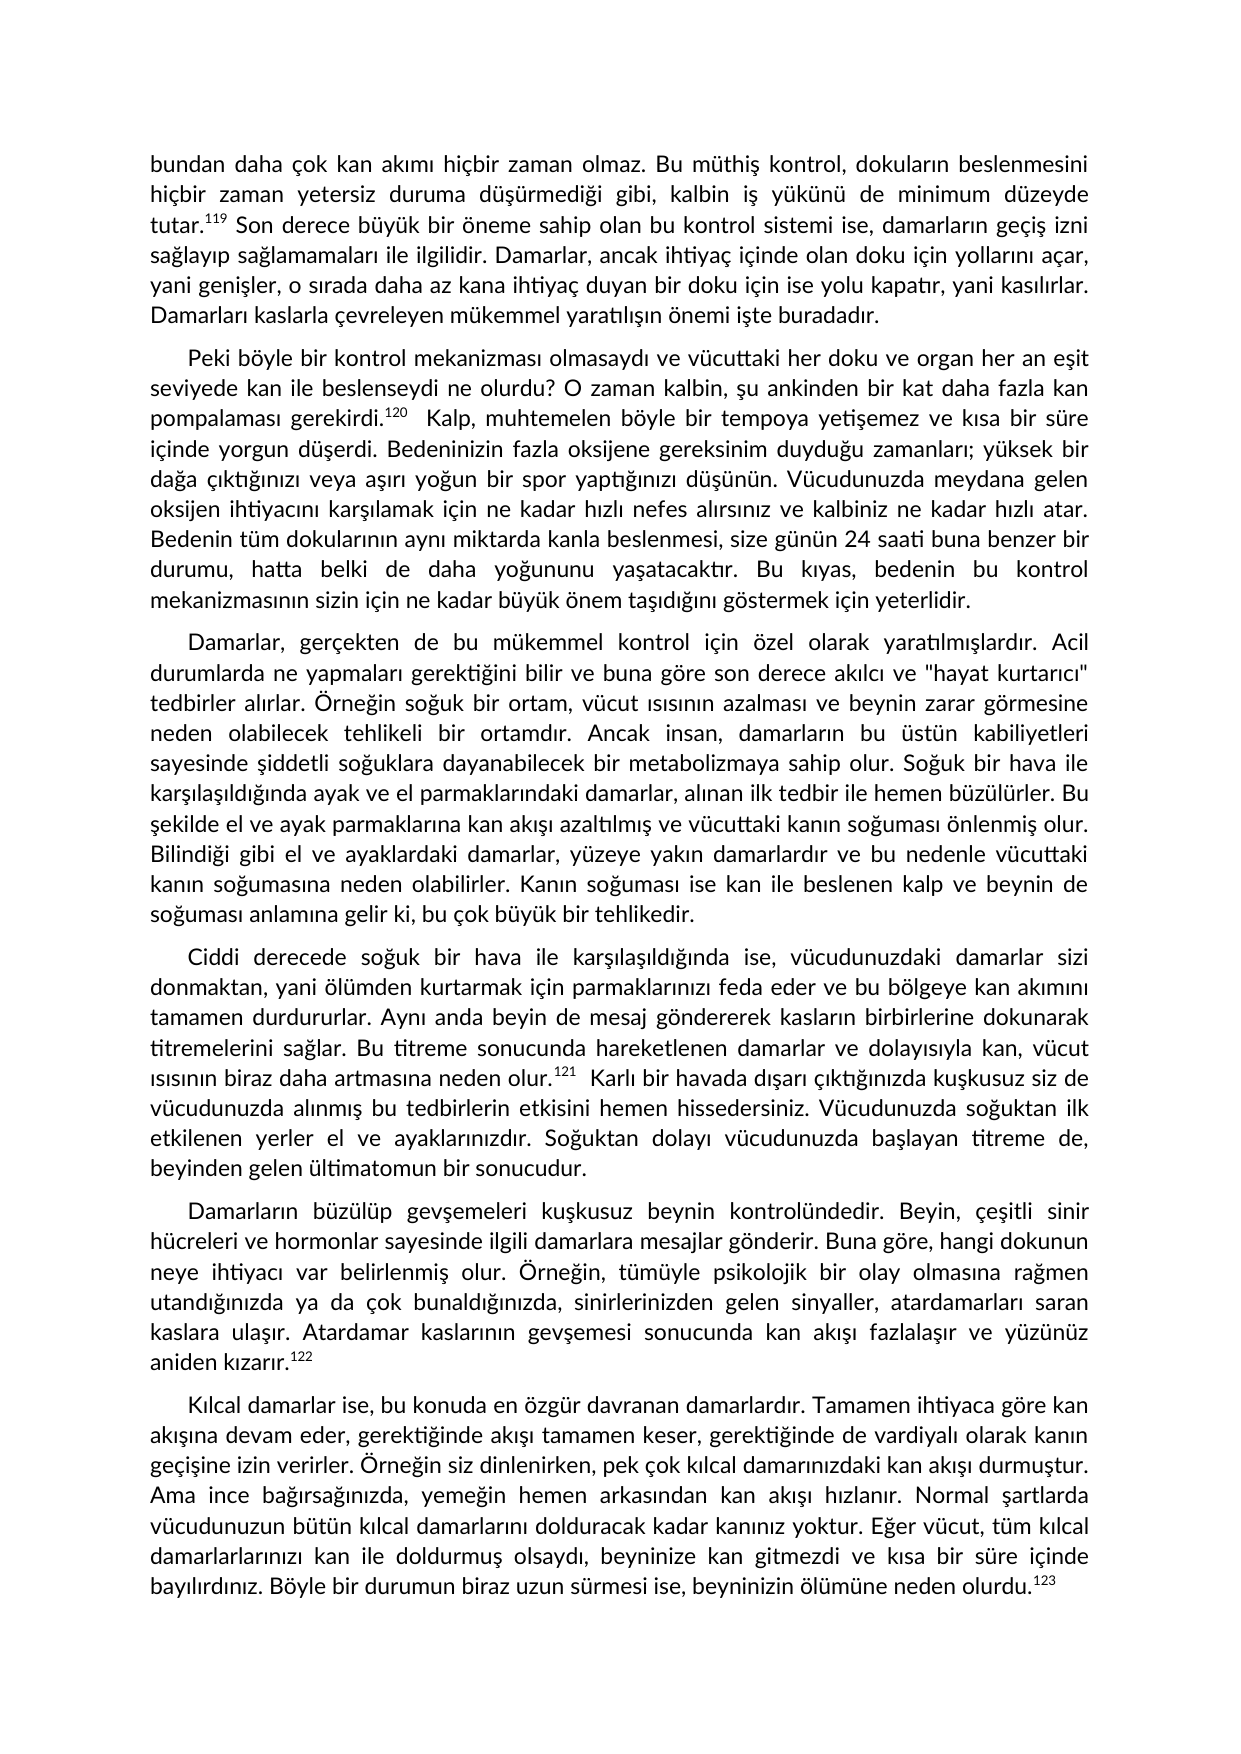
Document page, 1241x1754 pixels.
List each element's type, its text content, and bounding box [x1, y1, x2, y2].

text Damarların büzülüp gevşemeleri kuşkusuz beynin kontrolündedir. Beyin, çeşitli sinir hücreleri ve hormonlar sayesinde ilgili damarlara mesajlar gönderir. Buna göre, hangi dokunun neye ihtiyacı var belirlenmiş olur. Örneğin, tümüyle psikolojik bir olay olmasına rağmen utandığınızda ya da çok bunaldığınızda, sinirlerinizden gelen sinyaller, atardamarları saran kaslara ulaşır. Atardamar kaslarının gevşemesi sonucunda kan akışı fazlalaşır ve yüzünüz aniden kızarır.122 [150, 1197, 1090, 1375]
text Kılcal damarlar ise, bu konuda en özgür davranan damarlardır. Tamamen ihtiyaca göre kan akışına devam eder, gerektiğinde akışı tamamen keser, gerektiğinde de vardiyalı olarak kanın geçişine izin verirler. Örneğin siz dinlenirken, pek çok kılcal damarınızdaki kan akışı durmuştur. Ama ince bağırsağınızda, yemeğin hemen arkasından kan akışı hızlanır. Normal şartlarda vücudunuzun bütün kılcal damarlarını dolduracak kadar kanınız yoktur. Eğer vücut, tüm kılcal damarlarlarınızı kan ile doldurmuş olsaydı, beyninize kan gitmezdi ve kısa bir süre içinde bayılırdınız. Böyle bir durumun biraz uzun sürmesi ise, beyninizin ölümüne neden olurdu.123 [150, 1391, 1090, 1599]
text Ciddi derecede soğuk bir hava ile karşılaşıldığında ise, vücudunuzdaki damarlar sizi donmaktan, yani ölümden kurtarmak için parmaklarınızı feda eder ve bu bölgeye kan akımını tamamen durdururlar. Aynı anda beyin de mesaj göndererek kasların birbirlerine dokunarak titremelerini sağlar. Bu titreme sonucunda hareketlenen damarlar ve dolayısıyla kan, vücut ısısının biraz daha artmasına neden olur.121 Karlı bir havada dışarı çıktığınızda kuşkusuz siz de vücudunuzda alınmış bu tedbirlerin etkisini hemen hissedersiniz. Vücudunuzda soğuktan ilk etkilenen yerler el ve ayaklarınızdır. Soğuktan dolayı vücudunuzda başlayan titreme de, beyinden gelen ültimatomun bir sonucudur. [150, 943, 1090, 1182]
text bundan daha çok kan akımı hiçbir zaman olmaz. Bu müthiş kontrol, dokuların beslenmesini hiçbir zaman yetersiz duruma düşürmediği gibi, kalbin iş yükünü de minimum düzeyde tutar.119 Son derece büyük bir öneme sahip olan bu kontrol sistemi ise, damarların geçiş izni sağlayıp sağlamamaları ile ilgilidir. Damarlar, ancak ihtiyaç içinde olan doku için yollarını açar, yani genişler, o sırada daha az kana ihtiyaç duyan bir doku için ise yolu kapatır, yani kasılırlar. Damarları kaslarla çevreleyen mükemmel yaratılışın önemi işte buradadır. [150, 150, 1090, 328]
text Damarlar, gerçekten de bu mükemmel kontrol için özel olarak yaratılmışlardır. Acil durumlarda ne yapmaları gerektiğini bilir ve buna göre son derece akılcı ve "hayat kurtarıcı" tedbirler alırlar. Örneğin soğuk bir ortam, vücut ısısının azalması ve beynin zarar görmesine neden olabilecek tehlikeli bir ortamdır. Ancak insan, damarların bu üstün kabiliyetleri sayesinde şiddetli soğuklara dayanabilecek bir metabolizmaya sahip olur. Soğuk bir hava ile karşılaşıldığında ayak ve el parmaklarındaki damarlar, alınan ilk tedbir ile hemen büzülürler. Bu şekilde el ve ayak parmaklarına kan akışı azaltılmış ve vücuttaki kanın soğuması önlenmiş olur. Bilindiği gibi el ve ayaklardaki damarlar, yüzeye yakın damarlardır ve bu nedenle vücuttaki kanın soğumasına neden olabilirler. Kanın soğuması ise kan ile beslenen kalp ve beynin de soğuması anlamına gelir ki, bu çok büyük bir tehlikedir. [150, 628, 1090, 927]
text Peki böyle bir kontrol mekanizması olmasaydı ve vücuttaki her doku ve organ her an eşit seviyede kan ile beslenseydi ne olurdu? O zaman kalbin, şu ankinden bir kat daha fazla kan pompalaması gerekirdi.120 Kalp, muhtemelen böyle bir tempoya yetişemez ve kısa bir süre içinde yorgun düşerdi. Bedeninizin fazla oksijene gereksinim duyduğu zamanları; yüksek bir dağa çıktığınızı veya aşırı yoğun bir spor yaptığınızı düşünün. Vücudunuzda meydana gelen oksijen ihtiyacını karşılamak için ne kadar hızlı nefes alırsınız ve kalbiniz ne kadar hızlı atar. Bedenin tüm dokularının aynı miktarda kanla beslenmesi, size günün 24 saati buna benzer bir durumu, hatta belki de daha yoğununu yaşatacaktır. Bu kıyas, bedenin bu kontrol mekanizmasının sizin için ne kadar büyük önem taşıdığını göstermek için yeterlidir. [150, 344, 1090, 613]
